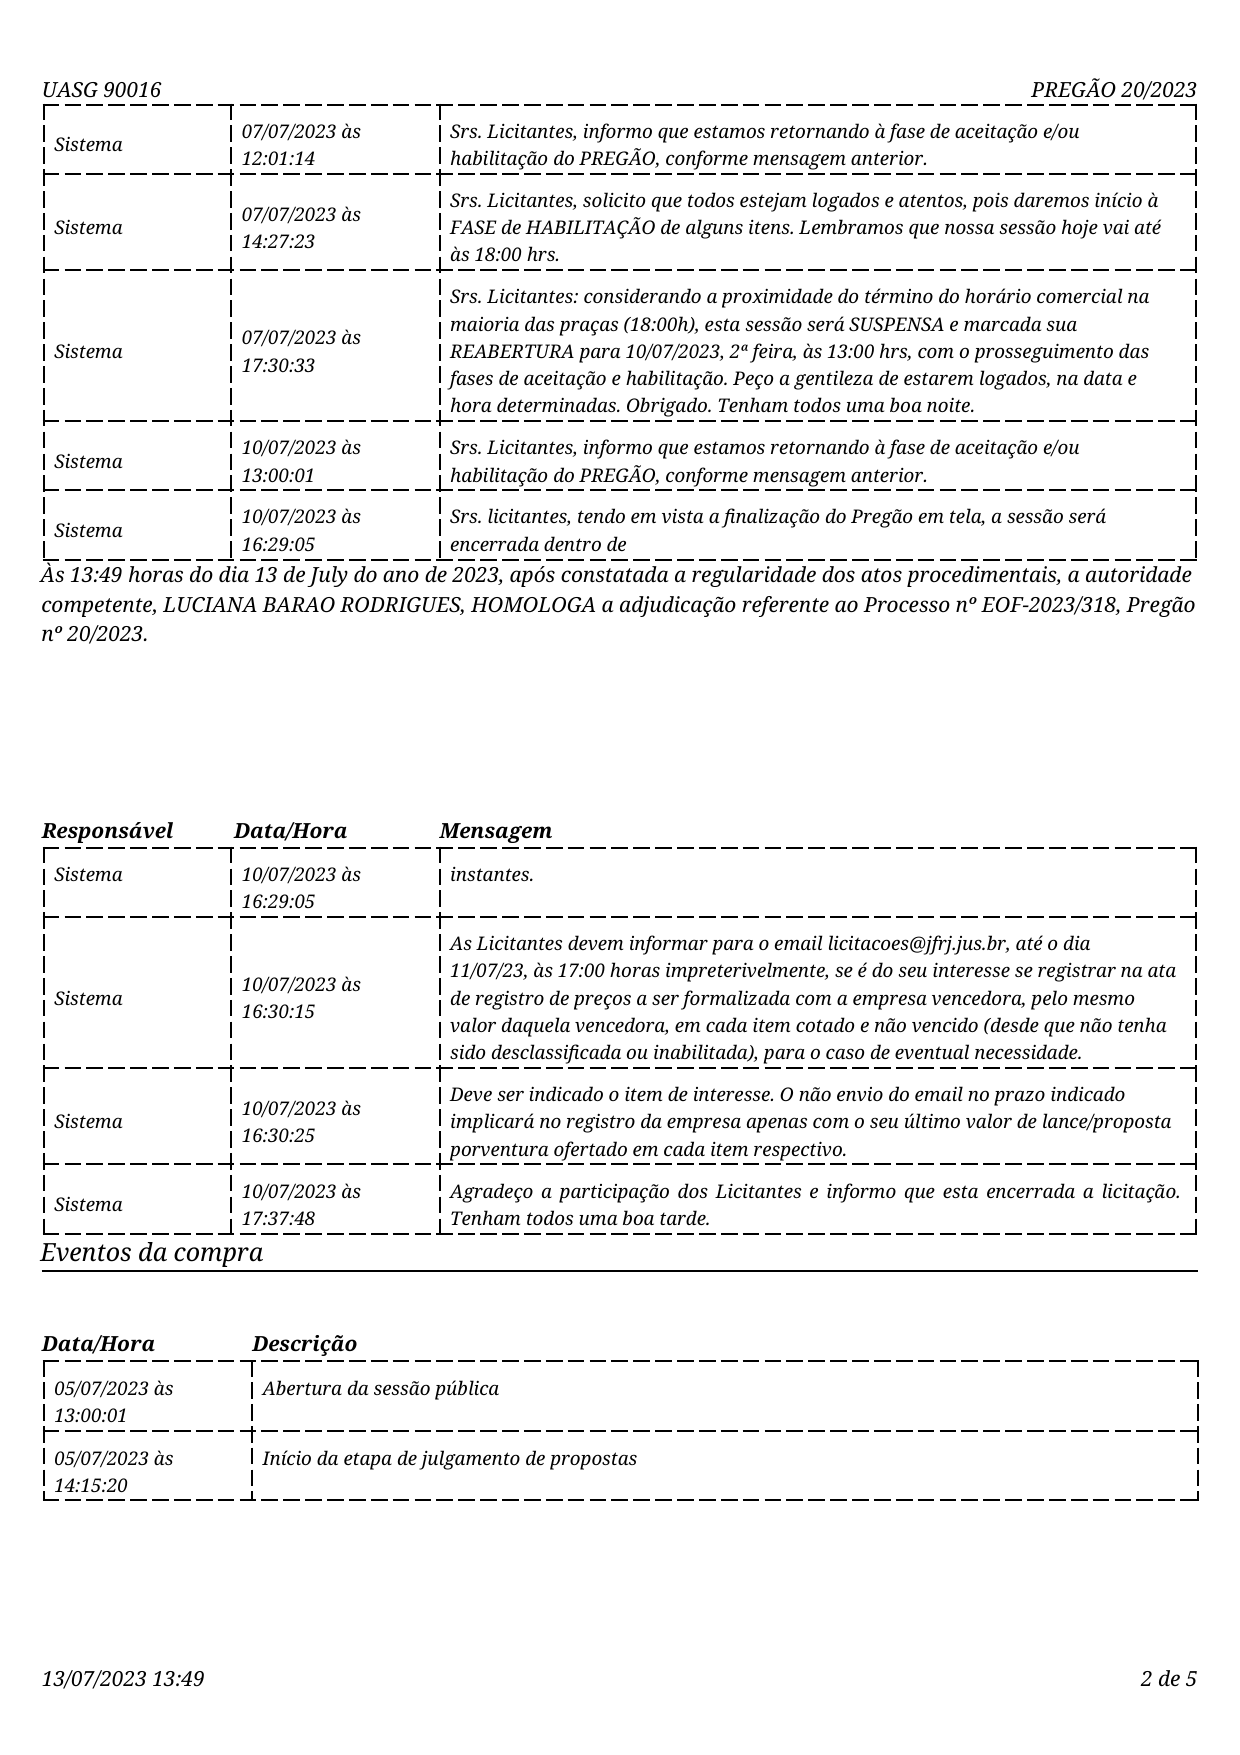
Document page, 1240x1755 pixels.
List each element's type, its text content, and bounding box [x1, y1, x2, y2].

table_cell Sistema [44, 420, 231, 489]
table_cell Srs. Licitantes, informo que estamos retornando à fase de aceitação e/ou habilitação do PREGÃO, conforme mensagem anterior. [440, 104, 1196, 173]
text Responsável Data/Hora Mensagem [42, 816, 1199, 844]
table_header instantes. [440, 847, 1196, 916]
table_cell Sistema [44, 1067, 231, 1163]
table_cell Deve ser indicado o item de interesse. O não envio do email no prazo indicado implicará no registro da empresa apenas com o seu último valor de lance/proposta porventura ofertado em cada item respectivo. [440, 1067, 1196, 1163]
table_cell Srs. Licitantes: considerando a proximidade do término do horário comercial na maioria das praças (18:00h), esta sessão será SUSPENSA e marcada sua REABERTURA para 10/07/2023, 2ª feira, às 13:00 hrs, com o prosseguimento das fases de aceitação e habilitação. Peço a gentileza de estarem logados, na data e hora determinadas. Obrigado. Tenham todos uma boa noite. [440, 269, 1196, 420]
table_cell 07/07/2023 às 17:30:33 [231, 269, 439, 420]
table_header Abertura da sessão pública [252, 1360, 1198, 1430]
table_cell Agradeço a participação dos Licitantes e informo que esta encerrada a licitação. Tenham todos uma boa tarde. [440, 1163, 1196, 1232]
table_cell 05/07/2023 às 14:15:20 [44, 1430, 252, 1499]
table_header 05/07/2023 às 13:00:01 [44, 1360, 252, 1430]
table_cell 07/07/2023 às 14:27:23 [231, 173, 439, 269]
table_cell Srs. Licitantes, solicito que todos estejam logados e atentos, pois daremos início à FASE de HABILITAÇÃO de alguns itens. Lembramos que nossa sessão hoje vai até às 18:00 hrs. [440, 173, 1196, 269]
text Eventos da compra [40, 1234, 1199, 1269]
table_cell 10/07/2023 às 16:30:25 [231, 1067, 439, 1163]
table_cell 10/07/2023 às 16:29:05 [231, 489, 439, 558]
table_cell Sistema [44, 916, 231, 1067]
table_cell Sistema [44, 173, 231, 269]
table_cell 10/07/2023 às 17:37:48 [231, 1163, 439, 1232]
table_cell Srs. licitantes, tendo em vista a finalização do Pregão em tela, a sessão será encerrada dentro de [440, 489, 1196, 558]
table_cell 07/07/2023 às 12:01:14 [231, 104, 439, 173]
text Às 13:49 horas do dia 13 de July do ano de 2023, após constatada a regularidade dos atos procedimentais, a autoridade competente, LUCIANA BARAO RODRIGUES, HOMOLOGA a adjudicação referente ao Processo nº EOF-2023/318, Pregão nº 20/2023. [40, 561, 1199, 648]
table_header 10/07/2023 às 16:29:05 [231, 847, 439, 916]
text Data/Hora Descrição [42, 1329, 1199, 1358]
table_cell Sistema [44, 269, 231, 420]
table_cell Sistema [44, 489, 231, 558]
table_cell Início da etapa de julgamento de propostas [252, 1430, 1198, 1499]
table_cell Sistema [44, 1163, 231, 1232]
table_cell 10/07/2023 às 16:30:15 [231, 916, 439, 1067]
table_cell Sistema [44, 104, 231, 173]
table_cell 10/07/2023 às 13:00:01 [231, 420, 439, 489]
table_cell As Licitantes devem informar para o email licitacoes@jfrj.jus.br, até o dia 11/07/23, às 17:00 horas impreterivelmente, se é do seu interesse se registrar na ata de registro de preços a ser formalizada com a empresa vencedora, pelo mesmo valor daquela vencedora, em cada item cotado e não vencido (desde que não tenha sido desclassificada ou inabilitada), para o caso de eventual necessidade. [440, 916, 1196, 1067]
table_cell Srs. Licitantes, informo que estamos retornando à fase de aceitação e/ou habilitação do PREGÃO, conforme mensagem anterior. [440, 420, 1196, 489]
table_header Sistema [44, 847, 231, 916]
